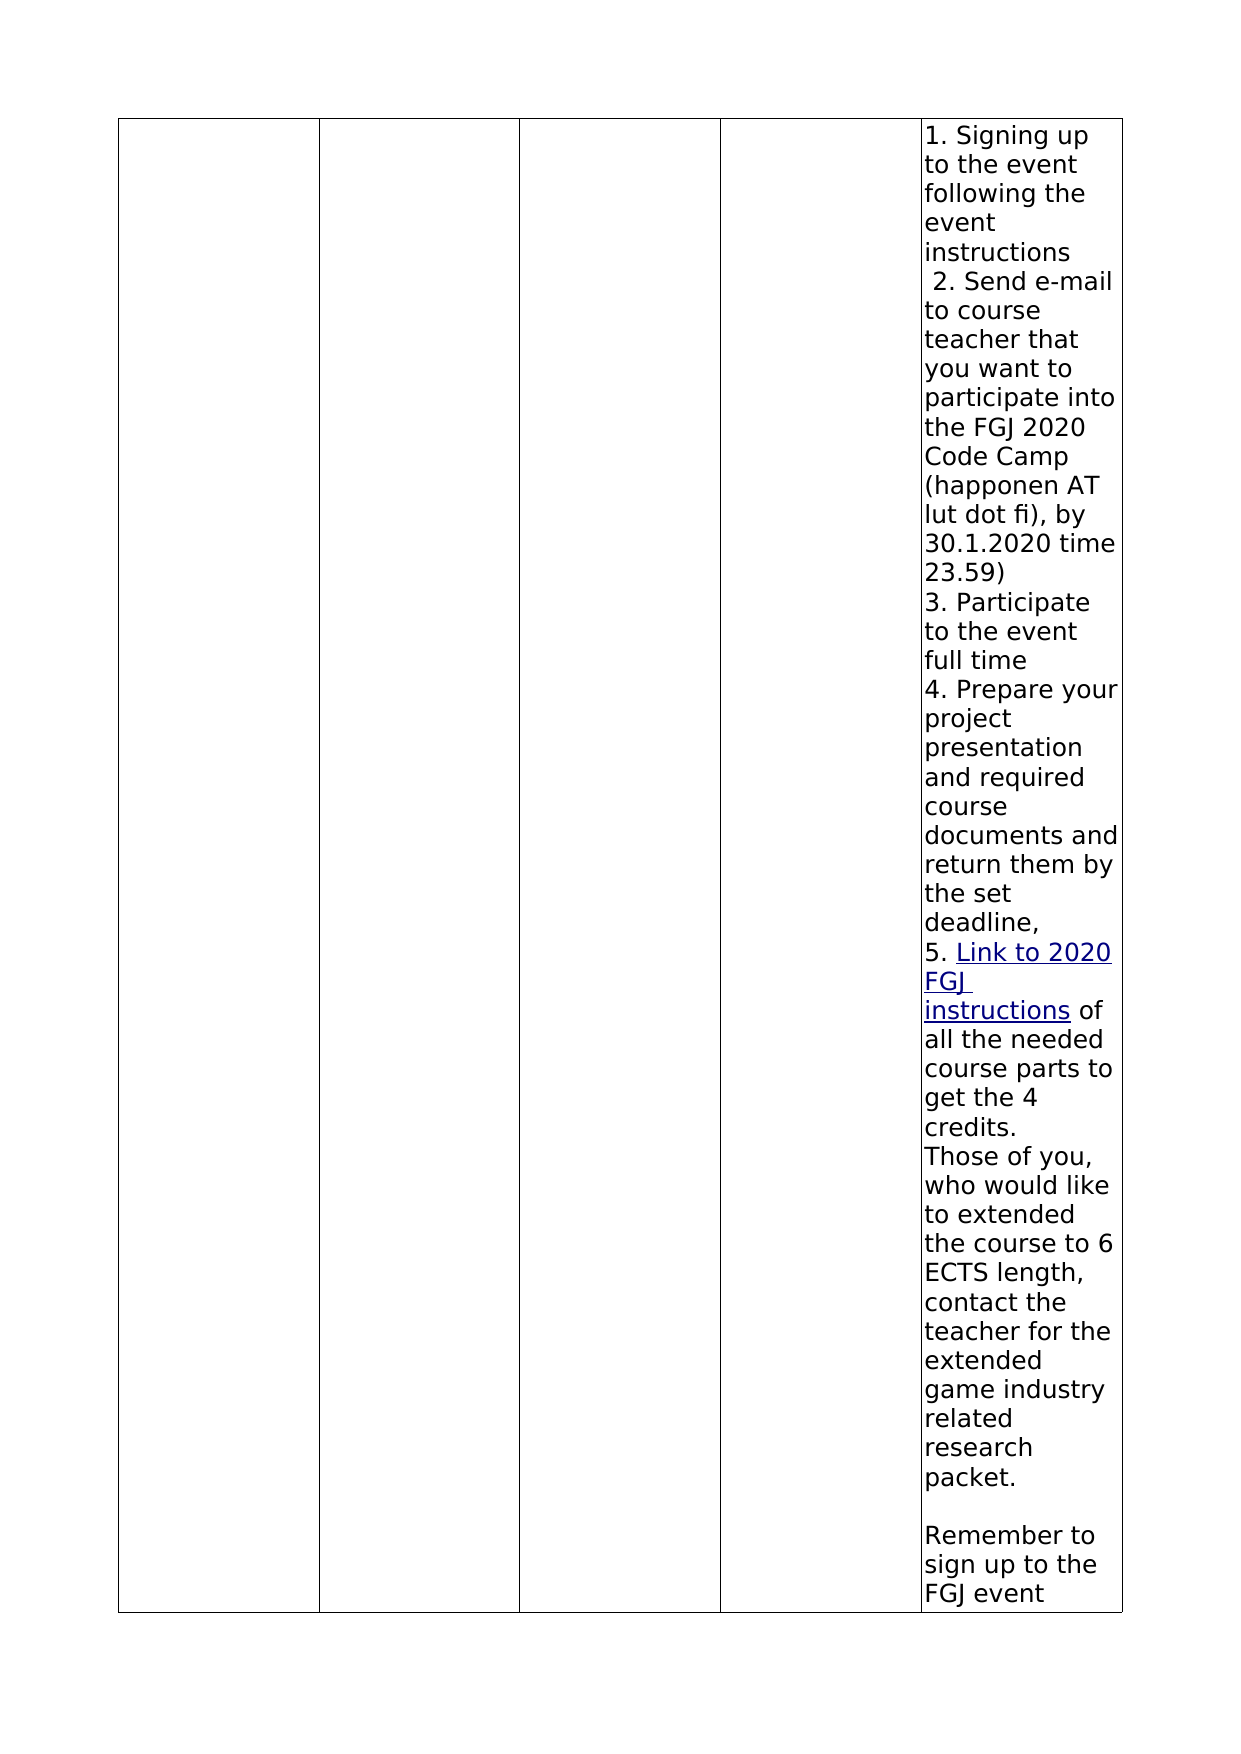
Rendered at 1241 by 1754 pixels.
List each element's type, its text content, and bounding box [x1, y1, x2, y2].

table_cell [721, 119, 921, 1612]
table_cell 1. Signing up to the event following the event instructions 2. Send e-mail to course teacher that you want to participate into the FGJ 2020 Code Camp (happonen AT lut dot fi), by 30.1.2020 time 23.59) 3. Participate to the event full time 4. Prepare your project presentation and required course documents and return them by the set deadline, 5. Link to 2020 FGJ instructions of all the needed course parts to get the 4 credits. Those of you, who would like to extended the course to 6 ECTS length, contact the teacher for the extended game industry related research packet. Remember to sign up to the FGJ event [922, 119, 1122, 1612]
table_cell [520, 119, 720, 1612]
table_cell [320, 119, 519, 1612]
table_cell [119, 119, 319, 1612]
